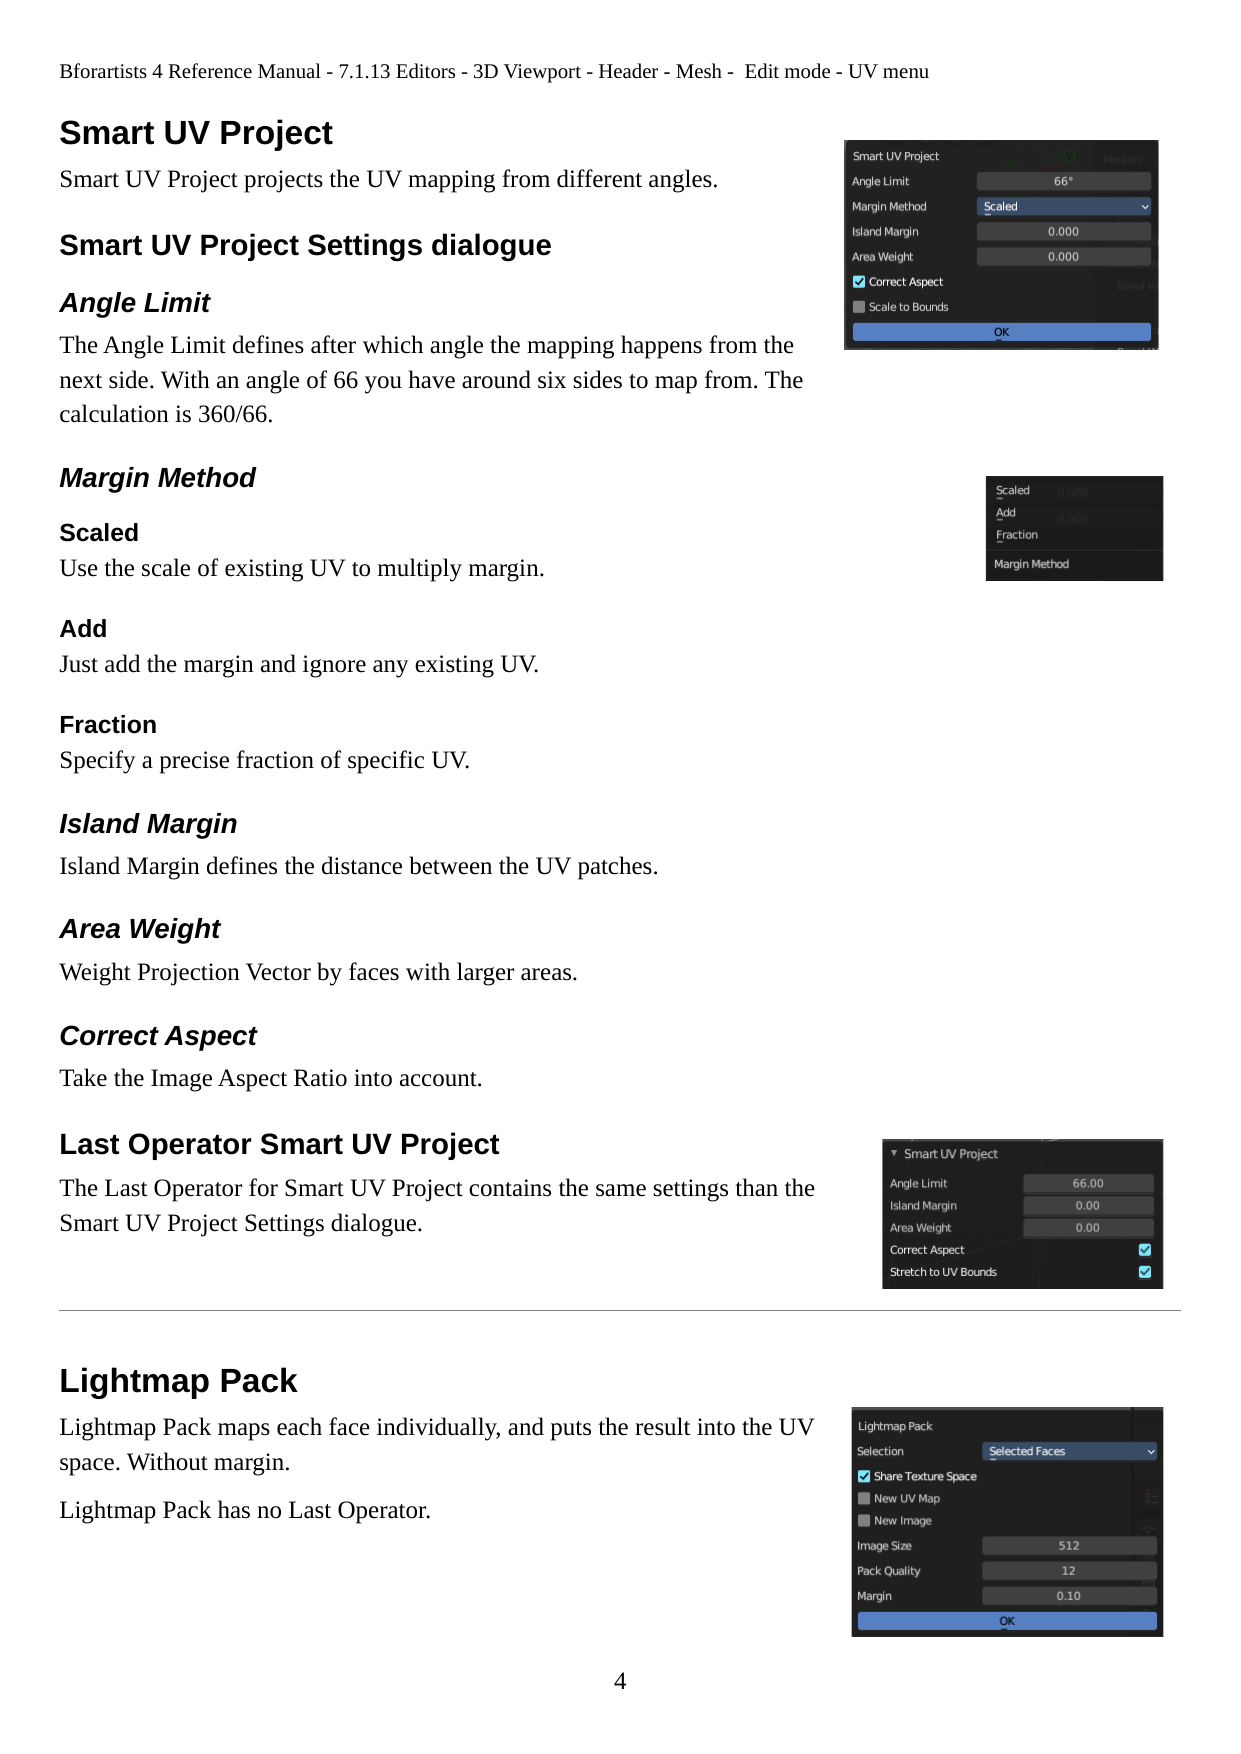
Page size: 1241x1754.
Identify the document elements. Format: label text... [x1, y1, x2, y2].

picture [851, 1407, 1164, 1637]
text Weight Projection Vector by faces with larger areas. [59, 957, 1181, 986]
subtitle Angle Limit [59, 286, 844, 318]
text Specify a precise fraction of specific UV. [59, 745, 1181, 774]
text Just add the margin and ignore any existing UV. [59, 649, 1181, 678]
picture [844, 140, 1159, 350]
text Use the scale of existing UV to multiply margin. [59, 553, 985, 581]
subtitle Last Operator Smart UV Project [59, 1127, 1181, 1161]
text Smart UV Project projects the UV mapping from different angles. [59, 164, 844, 192]
picture [985, 476, 1164, 581]
subtitle [1159, 286, 1181, 318]
subtitle [1159, 227, 1181, 261]
subtitle Area Weight [59, 913, 1181, 945]
subtitle Correct Aspect [59, 1019, 1181, 1051]
subtitle Margin Method [59, 461, 1181, 493]
subtitle Island Margin [59, 807, 1181, 839]
subtitle Scaled [59, 518, 985, 546]
subtitle Smart UV Project Settings dialogue [59, 227, 844, 261]
text The Angle Limit defines after which angle the mapping happens from the next side. With an angle of 66 you have around six sides to map from. The calculation is 360/66. [59, 331, 1181, 428]
text Take the Image Aspect Ratio into account. [59, 1063, 1181, 1092]
subtitle Lightmap Pack [59, 1361, 1181, 1399]
text Island Margin defines the distance between the UV patches. [59, 851, 1181, 880]
text The Last Operator for Smart UV Project contains the same settings than the Smart UV Project Settings dialogue. [59, 1173, 882, 1236]
text Lightmap Pack maps each face individually, and puts the result into the UV space. Without margin. [59, 1412, 851, 1475]
subtitle Smart UV Project [59, 113, 1181, 151]
subtitle Fraction [59, 711, 1181, 739]
subtitle [1164, 518, 1181, 546]
subtitle Add [59, 614, 1181, 643]
text Lightmap Pack has no Last Operator. [59, 1496, 851, 1524]
picture [882, 1139, 1164, 1289]
